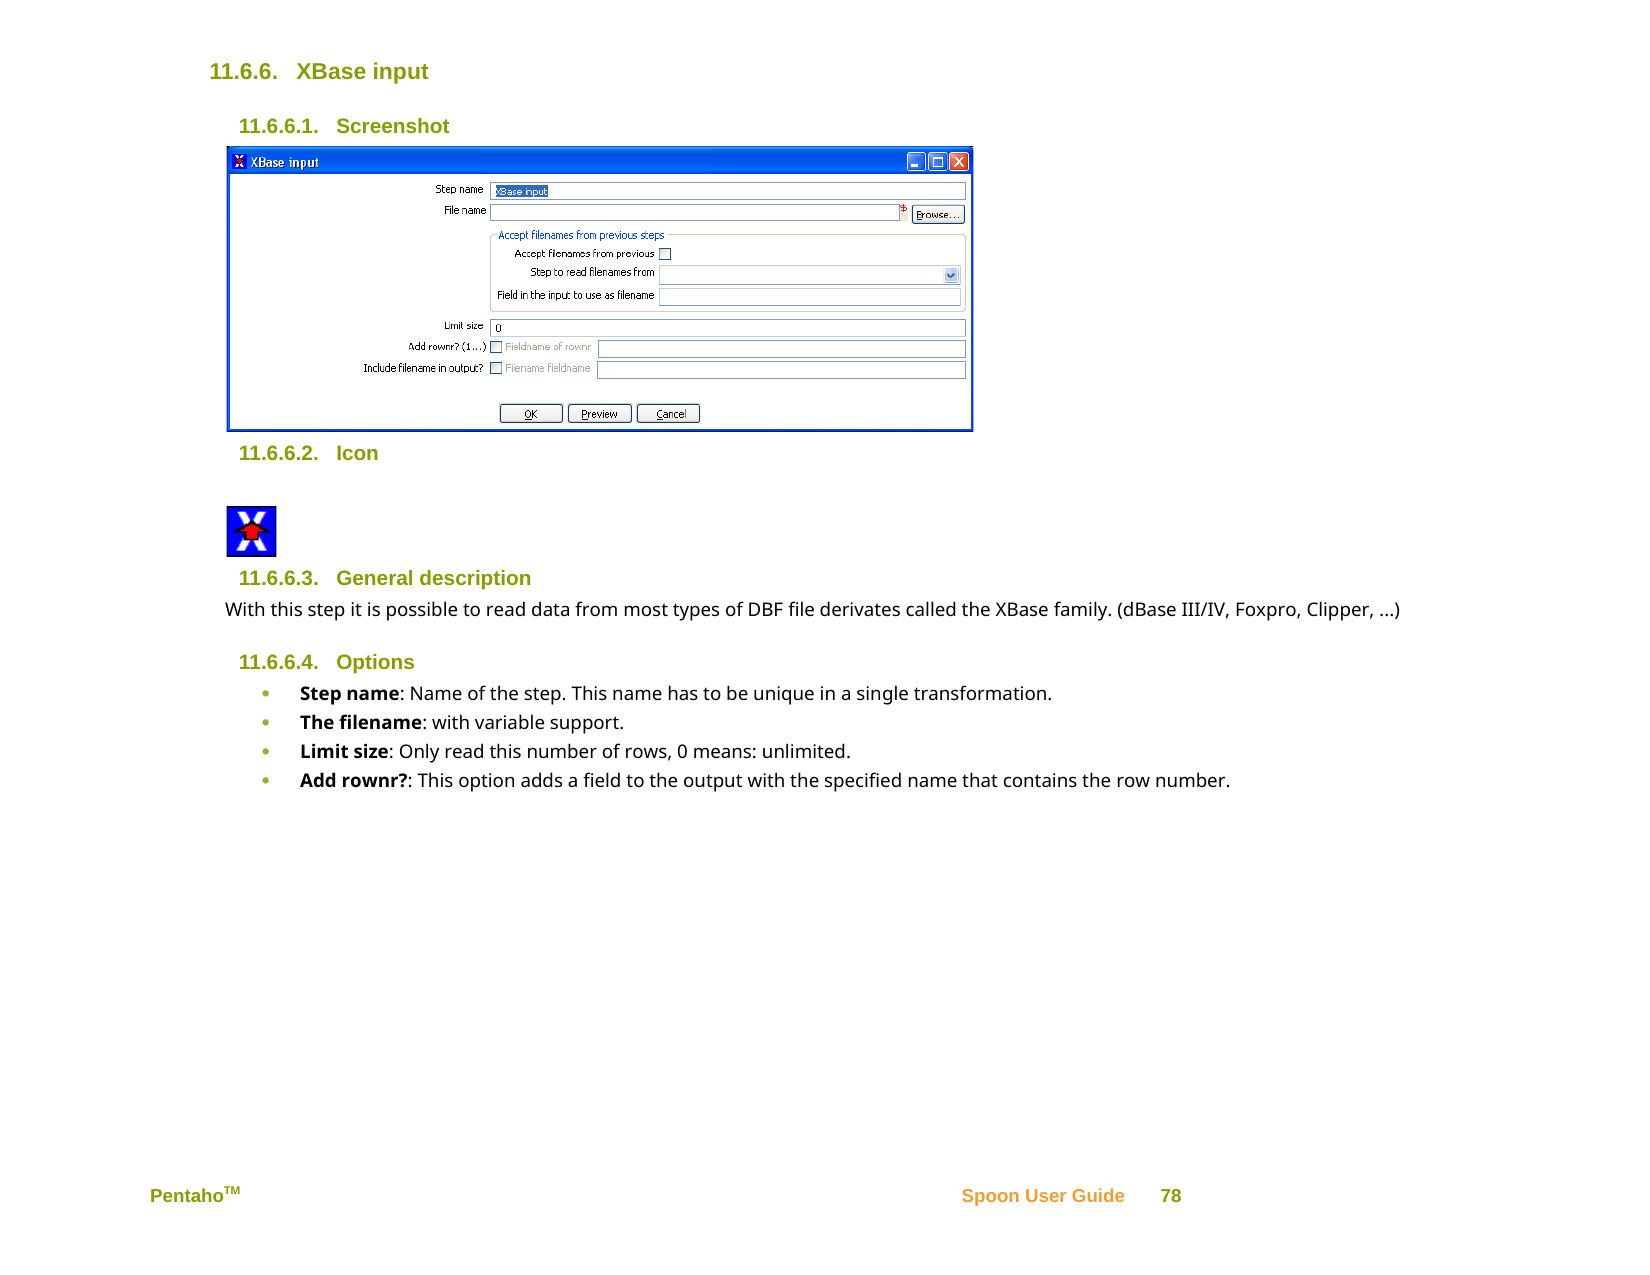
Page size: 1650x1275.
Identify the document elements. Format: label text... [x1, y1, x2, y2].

picture [226, 506, 277, 557]
picture [226, 146, 974, 432]
subtitle Icon [225, 432, 1500, 468]
text With this step it is possible to read data from most types of DBF file derivates called the XBase family. (dBase III/IV, Foxpro, Clipper, ...) [225, 593, 1500, 622]
subtitle Screenshot [239, 106, 1500, 141]
list Limit size: Only read this number of rows, 0 means: unlimited. [262, 735, 1500, 764]
list The filename: with variable support. [262, 706, 1500, 735]
subtitle XBase input [209, 52, 1500, 87]
subtitle General description [239, 486, 1500, 593]
list Add rownr?: This option adds a field to the output with the specified name that contains the row number. [262, 764, 1500, 793]
subtitle Options [239, 641, 1500, 676]
list Step name: Name of the step. This name has to be unique in a single transformation. [262, 677, 1500, 706]
